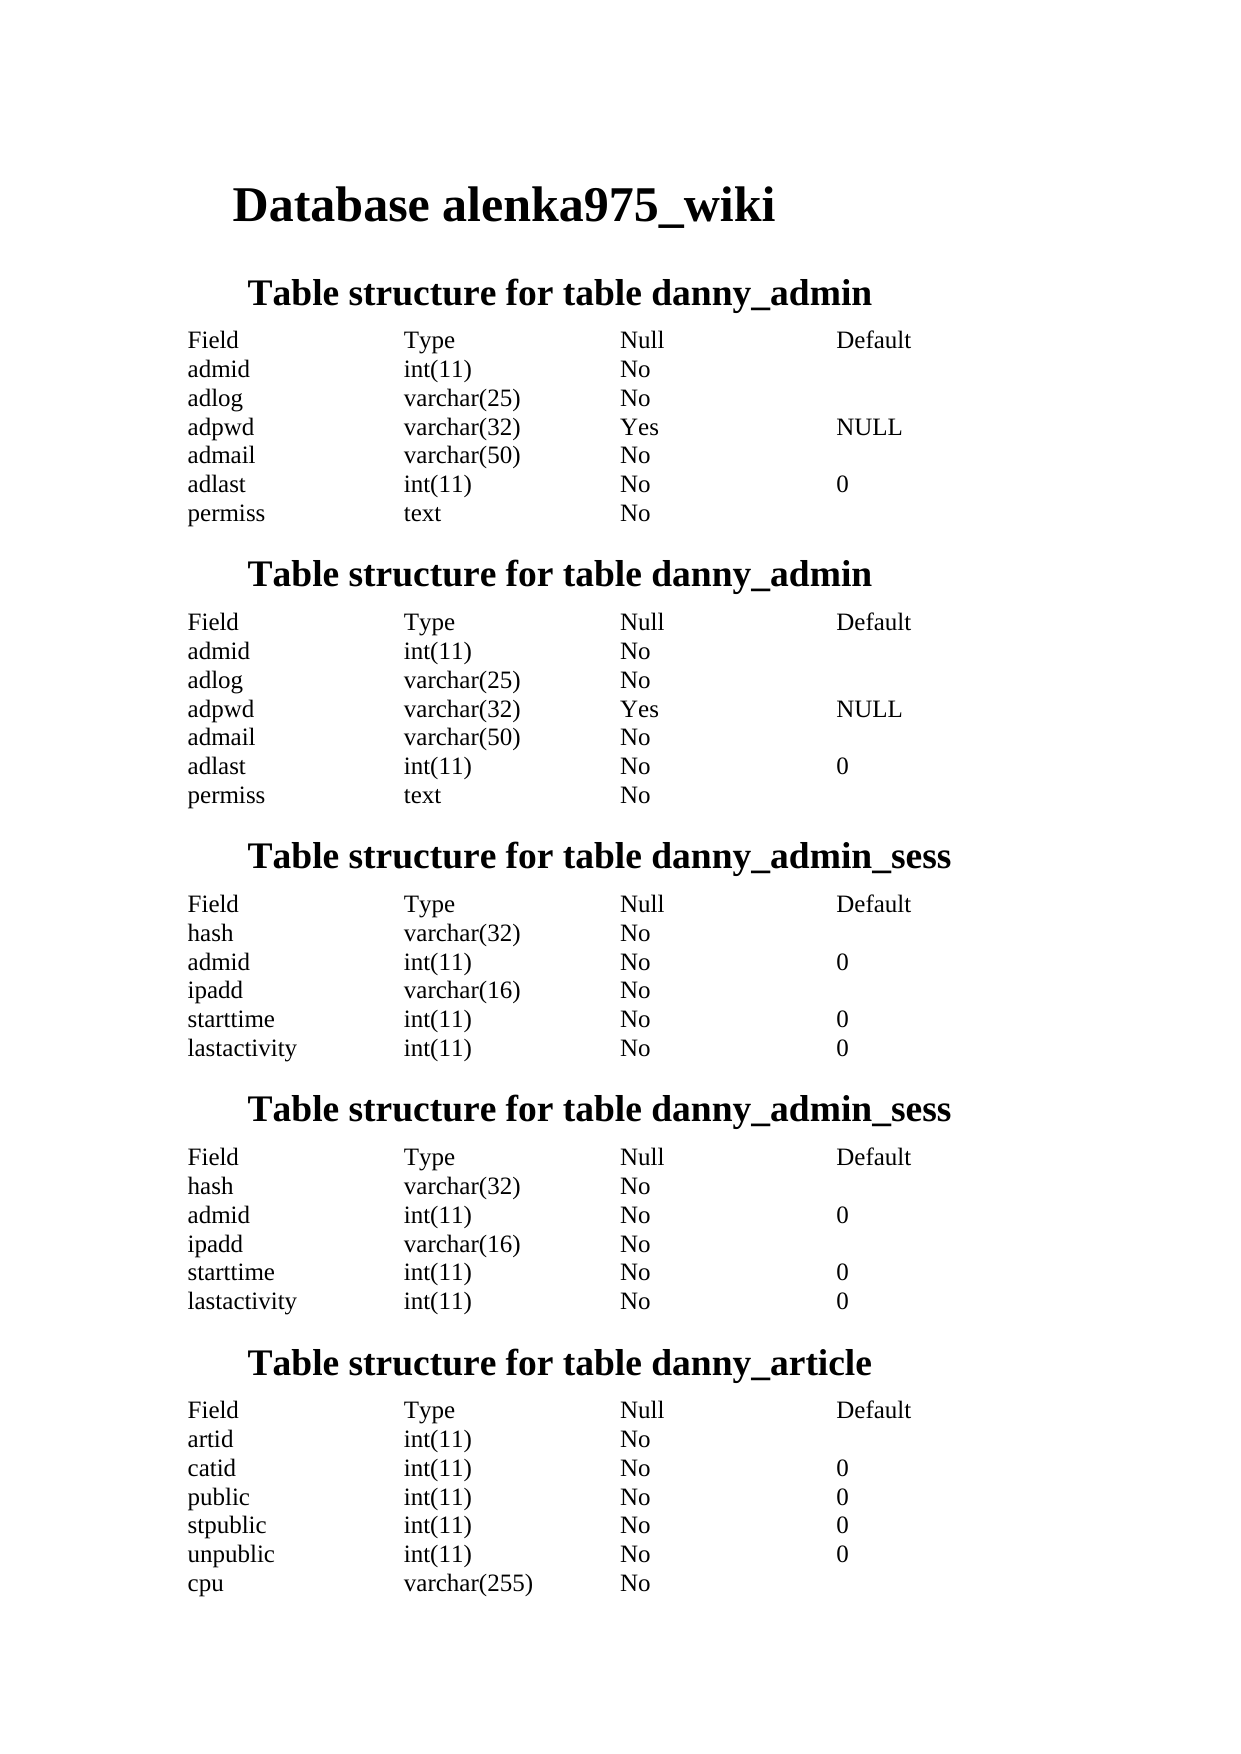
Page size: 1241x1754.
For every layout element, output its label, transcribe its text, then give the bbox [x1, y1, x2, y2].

table_cell 0 [836, 1539, 1053, 1568]
table_cell No [620, 383, 836, 412]
subtitle Table structure for table danny_article [187, 1340, 1053, 1383]
table_cell No [620, 1004, 836, 1033]
table_cell [836, 665, 1053, 694]
table_cell [836, 636, 1053, 665]
table_cell No [620, 1258, 836, 1286]
table_cell permiss [188, 780, 404, 809]
table_cell [836, 780, 1053, 809]
table_cell int(11) [404, 1033, 620, 1062]
table_cell adlog [188, 383, 404, 412]
table_header Null [620, 889, 836, 918]
table_cell varchar(25) [404, 665, 620, 694]
subtitle Table structure for table danny_admin [187, 552, 1053, 595]
table_header Null [620, 1396, 836, 1424]
table_cell hash [188, 1171, 404, 1200]
table_cell No [620, 636, 836, 665]
table_header Type [404, 1143, 620, 1171]
table_cell varchar(32) [404, 1171, 620, 1200]
table_cell adlast [188, 469, 404, 498]
table_cell varchar(16) [404, 976, 620, 1004]
table_cell No [620, 441, 836, 469]
table_cell catid [188, 1453, 404, 1482]
table_cell [836, 918, 1053, 947]
table_header Type [404, 326, 620, 354]
table_cell Yes [620, 694, 836, 722]
table_cell [836, 1568, 1053, 1597]
table_header Field [188, 608, 404, 636]
table_cell No [620, 723, 836, 751]
table_header Default [836, 326, 1053, 354]
table_cell Yes [620, 412, 836, 441]
table_cell int(11) [404, 1511, 620, 1539]
table_header Field [188, 889, 404, 918]
table_cell lastactivity [188, 1033, 404, 1062]
table_header Default [836, 1396, 1053, 1424]
table_cell cpu [188, 1568, 404, 1597]
table_header Type [404, 608, 620, 636]
table_cell 0 [836, 1286, 1053, 1315]
table_cell adlog [188, 665, 404, 694]
table_header Default [836, 889, 1053, 918]
table_cell public [188, 1482, 404, 1511]
table_cell No [620, 354, 836, 383]
table_cell varchar(25) [404, 383, 620, 412]
table_cell unpublic [188, 1539, 404, 1568]
table_cell No [620, 1033, 836, 1062]
table_cell [836, 498, 1053, 527]
table_cell NULL [836, 412, 1053, 441]
table_cell No [620, 918, 836, 947]
table_cell int(11) [404, 1258, 620, 1286]
table_cell [836, 441, 1053, 469]
table_cell 0 [836, 1511, 1053, 1539]
table_cell No [620, 1568, 836, 1597]
table_cell [836, 723, 1053, 751]
table_cell int(11) [404, 1286, 620, 1315]
table_cell int(11) [404, 1424, 620, 1453]
table_cell [836, 354, 1053, 383]
table_cell No [620, 751, 836, 780]
table_cell admail [188, 723, 404, 751]
table_cell int(11) [404, 1200, 620, 1229]
table_header Field [188, 1396, 404, 1424]
table_cell adpwd [188, 694, 404, 722]
table_cell 0 [836, 751, 1053, 780]
table_cell No [620, 1200, 836, 1229]
table_cell starttime [188, 1258, 404, 1286]
table_cell admid [188, 354, 404, 383]
table_cell varchar(32) [404, 412, 620, 441]
table_cell No [620, 665, 836, 694]
subtitle Table structure for table danny_admin_sess [187, 1087, 1053, 1130]
table_cell varchar(32) [404, 694, 620, 722]
table_cell No [620, 1482, 836, 1511]
table_cell [836, 1229, 1053, 1257]
table_cell 0 [836, 1482, 1053, 1511]
table_cell int(11) [404, 1482, 620, 1511]
table_header Field [188, 1143, 404, 1171]
table_cell ipadd [188, 976, 404, 1004]
table_cell admail [188, 441, 404, 469]
table_cell No [620, 1511, 836, 1539]
table_cell No [620, 1539, 836, 1568]
table_cell 0 [836, 469, 1053, 498]
table_header Null [620, 326, 836, 354]
table_cell permiss [188, 498, 404, 527]
subtitle Table structure for table danny_admin_sess [187, 834, 1053, 877]
table_cell adlast [188, 751, 404, 780]
table_cell int(11) [404, 1539, 620, 1568]
table_cell No [620, 1171, 836, 1200]
table_cell No [620, 976, 836, 1004]
table_cell text [404, 780, 620, 809]
table_cell artid [188, 1424, 404, 1453]
table_cell 0 [836, 1004, 1053, 1033]
table_header Type [404, 889, 620, 918]
table_cell stpublic [188, 1511, 404, 1539]
table_cell lastactivity [188, 1286, 404, 1315]
table_cell int(11) [404, 1004, 620, 1033]
table_cell No [620, 1229, 836, 1257]
subtitle Database alenka975_wiki [187, 175, 1053, 232]
table_cell 0 [836, 1258, 1053, 1286]
table_cell No [620, 498, 836, 527]
table_cell [836, 383, 1053, 412]
table_cell 0 [836, 1033, 1053, 1062]
table_cell int(11) [404, 636, 620, 665]
table_cell hash [188, 918, 404, 947]
table_cell No [620, 1286, 836, 1315]
table_cell No [620, 469, 836, 498]
table_cell starttime [188, 1004, 404, 1033]
table_cell admid [188, 947, 404, 976]
table_cell No [620, 947, 836, 976]
table_cell [836, 976, 1053, 1004]
table_cell varchar(16) [404, 1229, 620, 1257]
table_cell int(11) [404, 469, 620, 498]
table_header Null [620, 608, 836, 636]
subtitle Table structure for table danny_admin [187, 270, 1053, 313]
table_cell NULL [836, 694, 1053, 722]
table_cell No [620, 1453, 836, 1482]
table_header Null [620, 1143, 836, 1171]
table_header Default [836, 608, 1053, 636]
table_cell adpwd [188, 412, 404, 441]
table_cell No [620, 1424, 836, 1453]
table_cell admid [188, 1200, 404, 1229]
table_cell admid [188, 636, 404, 665]
table_cell varchar(255) [404, 1568, 620, 1597]
table_cell 0 [836, 1453, 1053, 1482]
table_cell int(11) [404, 751, 620, 780]
table_cell text [404, 498, 620, 527]
table_cell varchar(50) [404, 441, 620, 469]
table_cell [836, 1171, 1053, 1200]
table_cell int(11) [404, 947, 620, 976]
table_cell No [620, 780, 836, 809]
table_cell int(11) [404, 354, 620, 383]
table_cell int(11) [404, 1453, 620, 1482]
table_header Default [836, 1143, 1053, 1171]
table_header Type [404, 1396, 620, 1424]
table_cell 0 [836, 1200, 1053, 1229]
table_cell 0 [836, 947, 1053, 976]
table_cell varchar(50) [404, 723, 620, 751]
table_header Field [188, 326, 404, 354]
table_cell ipadd [188, 1229, 404, 1257]
table_cell varchar(32) [404, 918, 620, 947]
table_cell [836, 1424, 1053, 1453]
